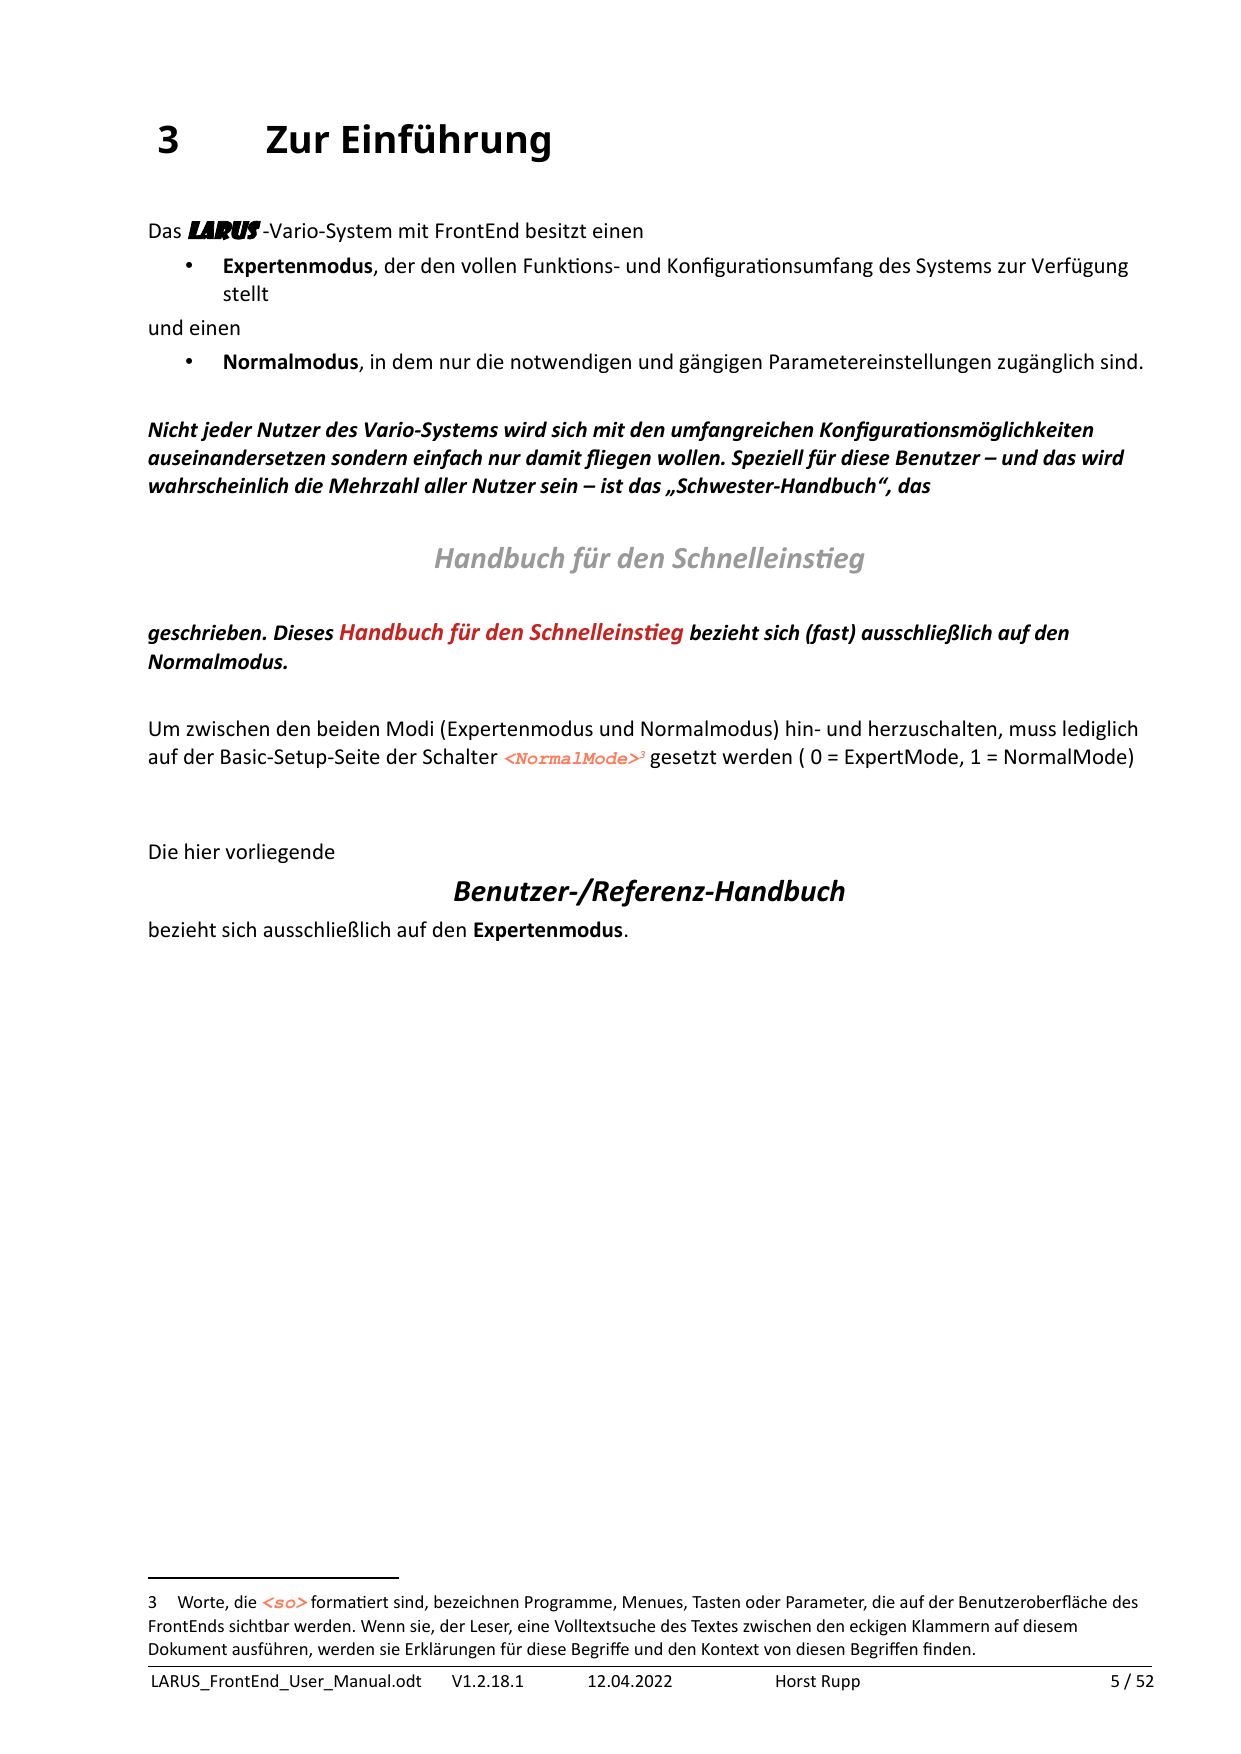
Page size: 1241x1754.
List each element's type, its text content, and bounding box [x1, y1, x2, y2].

text Handbuch für den Schnelleinstieg [148, 538, 1152, 577]
text Um zwischen den beiden Modi (Expertenmodus und Normalmodus) hin- und herzuschalten, muss lediglich auf der Basic-Setup-Seite der Schalter <NormalMode> gesetzt werden ( 0 = ExpertMode, 1 = NormalMode) [148, 714, 1152, 771]
list Normalmodus, in dem nur die notwendigen und gängigen Parametereinstellungen zugänglich sind. [185, 347, 1152, 375]
text und einen [148, 313, 1152, 341]
subtitle Zur Einführung [148, 113, 1128, 165]
list Expertenmodus, der den vollen Funktions- und Konfigurationsumfang des Systems zur Verfügung stellt [185, 251, 1152, 307]
text geschrieben. Dieses Handbuch für den Schnelleinstieg bezieht sich (fast) ausschließlich auf den Normalmodus. [148, 616, 1152, 675]
text bezieht sich ausschließlich auf den Expertenmodus. [148, 915, 1152, 943]
text Worte, die <so> formatiert sind, bezeichnen Programme, Menues, Tasten oder Parameter, die auf der Benutzeroberfläche des FrontEnds sichtbar werden. Wenn sie, der Leser, eine Volltextsuche des Textes zwischen den eckigen Klammern auf diesem Dokument ausführen, werden sie Erklärungen für diese Begriffe und den Kontext von diesen Begriffen finden. [148, 1590, 1152, 1660]
text Die hier vorliegende [148, 837, 1152, 865]
text Nicht jeder Nutzer des Vario-Systems wird sich mit den umfangreichen Konfigurationsmöglichkeiten auseinandersetzen sondern einfach nur damit fliegen wollen. Speziell für diese Benutzer – und das wird wahrscheinlich die Mehrzahl aller Nutzer sein – ist das „Schwester-Handbuch“, das [148, 415, 1152, 499]
text Benutzer-/Referenz-Handbuch [148, 871, 1152, 909]
text Das LARUS -Vario-System mit FrontEnd besitzt einen [148, 214, 1152, 245]
